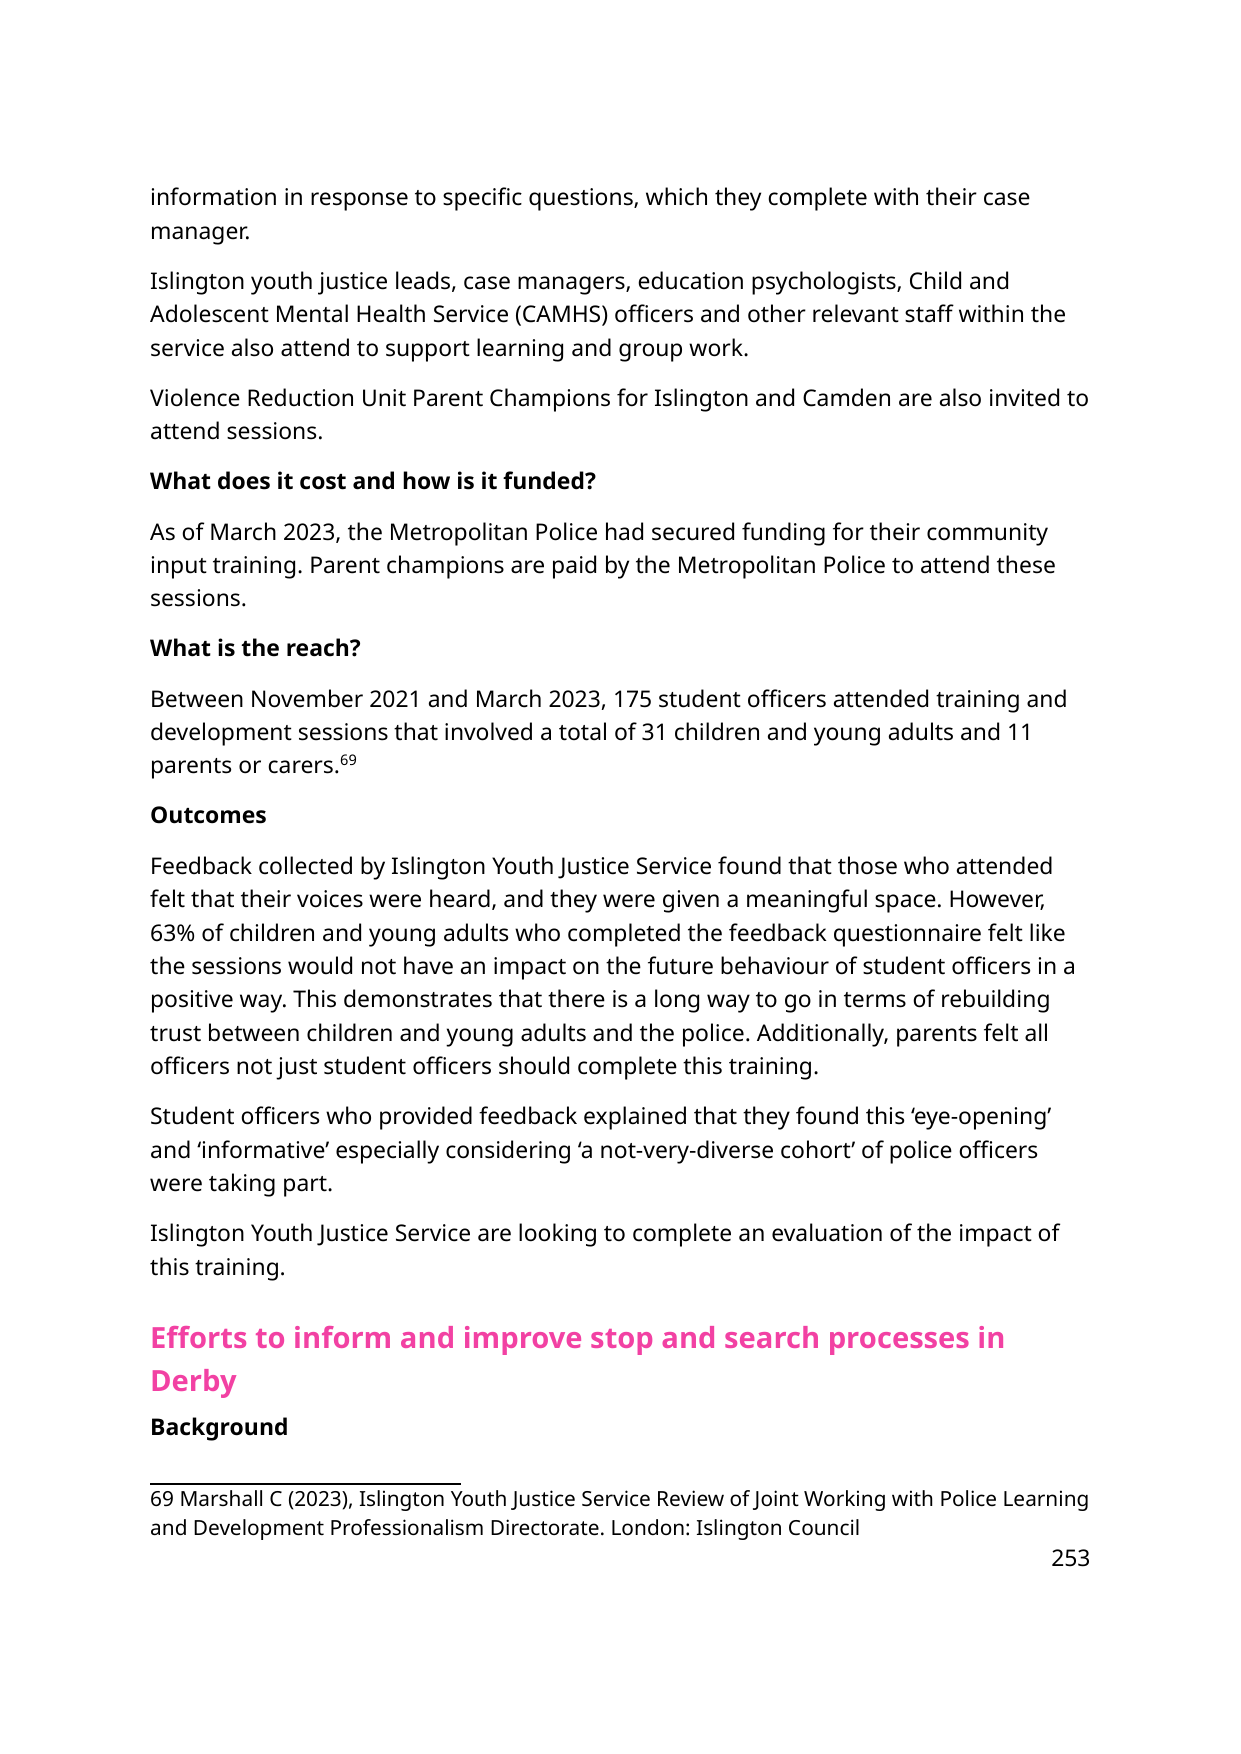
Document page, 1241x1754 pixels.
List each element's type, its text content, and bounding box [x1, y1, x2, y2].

text As of March 2023, the Metropolitan Police had secured funding for their community input training. Parent champions are paid by the Metropolitan Police to attend these sessions. [150, 515, 1090, 613]
text Between November 2021 and March 2023, 175 student officers attended training and development sessions that involved a total of 31 children and young adults and 11 parents or carers. [150, 682, 1090, 781]
text Outcomes [150, 799, 1090, 831]
text What is the reach? [150, 632, 1090, 664]
text Background [150, 1411, 1090, 1442]
text Feedback collected by Islington Youth Justice Service found that those who attended felt that their voices were heard, and they were given a meaningful space. However, 63% of children and young adults who completed the feedback questionnaire felt like the sessions would not have an impact on the future behaviour of student officers in a positive way. This demonstrates that there is a long way to go in terms of rebuilding trust between children and young adults and the police. Additionally, parents felt all officers not just student officers should complete this training. [150, 849, 1090, 1081]
text Islington Youth Justice Service are looking to complete an evaluation of the impact of this training. [150, 1217, 1090, 1282]
text What does it cost and how is it funded? [150, 465, 1090, 497]
text Violence Reduction Unit Parent Champions for Islington and Camden are also invited to attend sessions. [150, 382, 1090, 446]
text information in response to specific questions, which they complete with their case manager. [150, 181, 1090, 246]
text Islington youth justice leads, case managers, education psychologists, Child and Adolescent Mental Health Service (CAMHS) officers and other relevant staff within the service also attend to support learning and group work. [150, 265, 1090, 363]
text Marshall C (2023), Islington Youth Justice Service Review of Joint Working with Police Learning and Development Professionalism Directorate. London: Islington Council [150, 1484, 1090, 1541]
subtitle Efforts to inform and improve stop and search processes in Derby [150, 1317, 1090, 1399]
text Student officers who provided feedback explained that they found this ‘eye-opening’ and ‘informative’ especially considering ‘a not-very-diverse cohort’ of police officers were taking part. [150, 1100, 1090, 1198]
